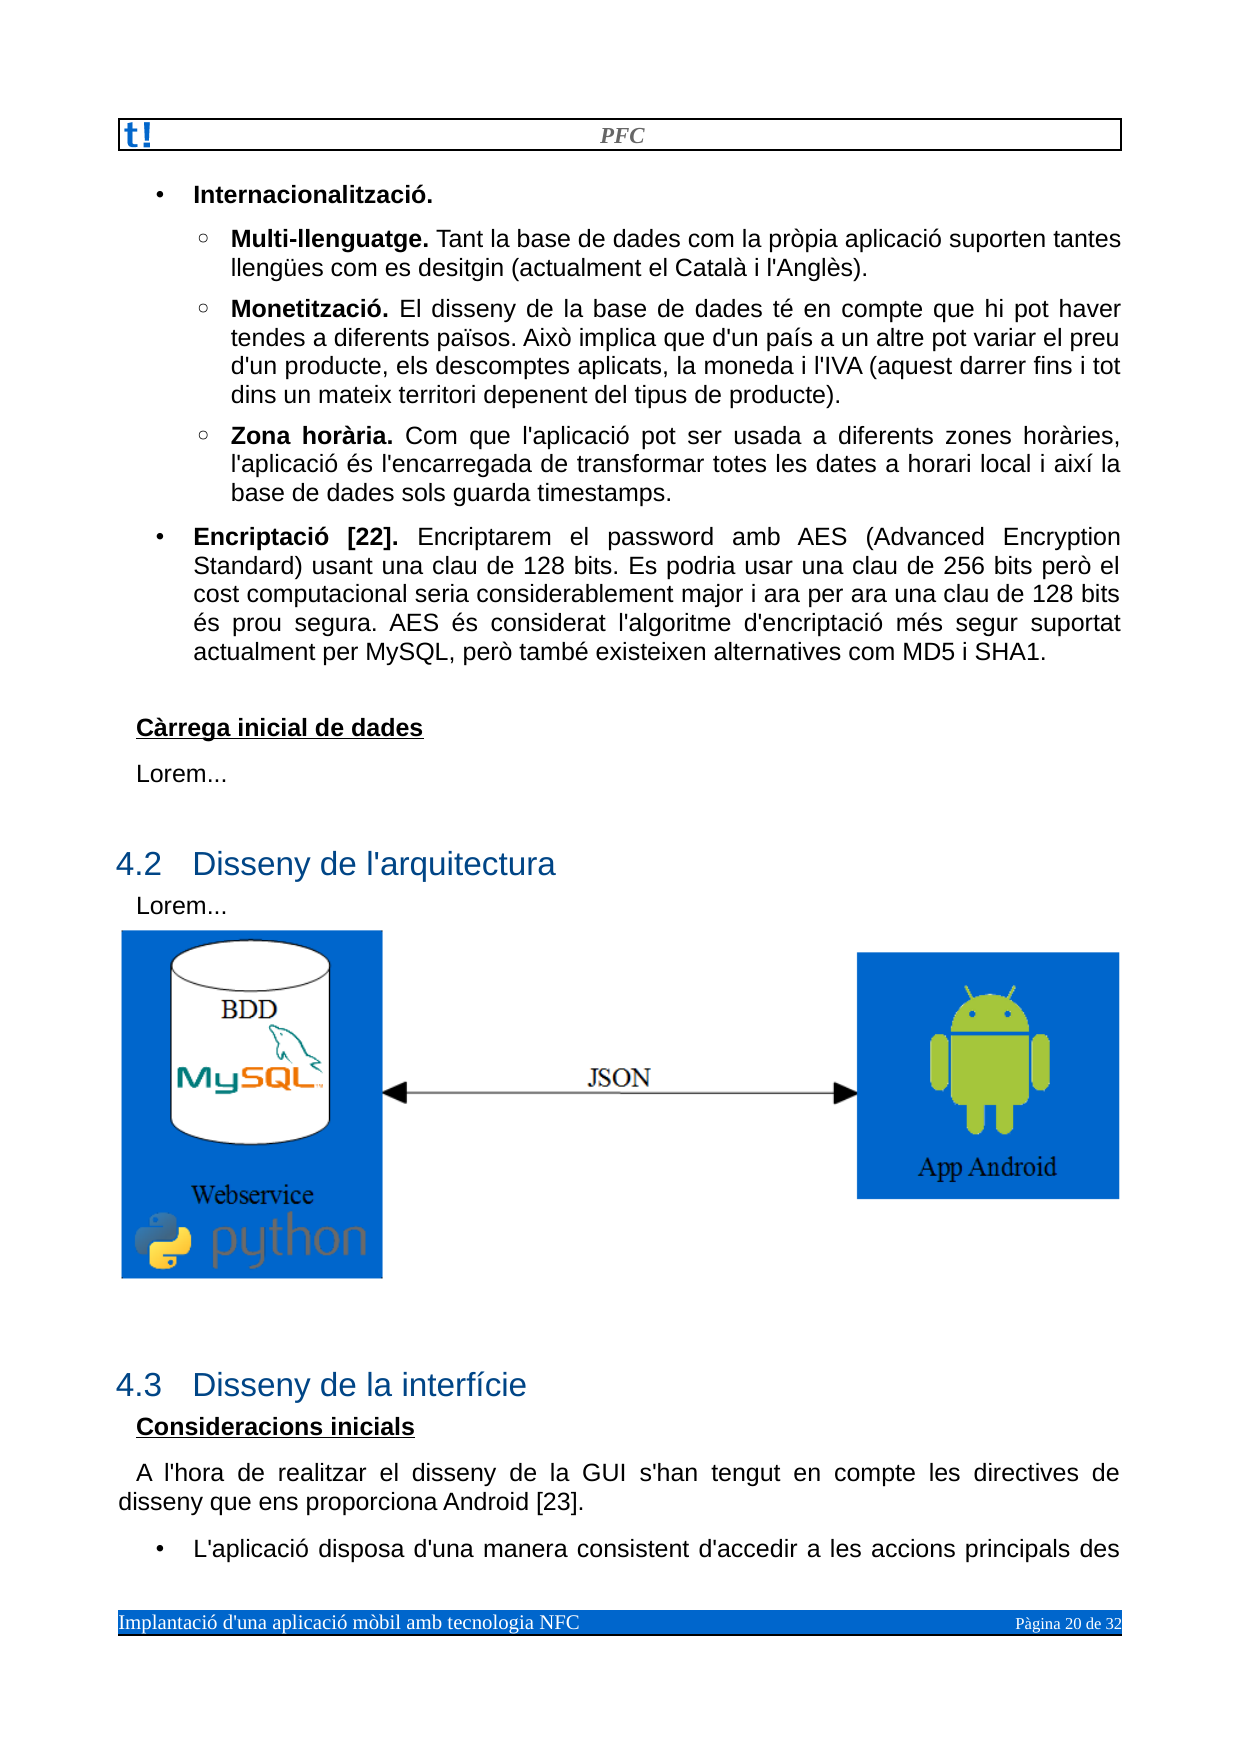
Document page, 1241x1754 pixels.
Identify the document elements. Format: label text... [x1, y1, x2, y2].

list Zona horària. Com que l'aplicació pot ser usada a diferents zones horàries, l'aplicació és l'encarregada de transformar totes les dates a horari local i així la base de dades sols guarda timestamps. [193, 421, 1122, 507]
list Encriptació [22]. Encriptarem el password amb AES (Advanced Encryption Standard) usant una clau de 128 bits. Es podria usar una clau de 256 bits però el cost computacional seria considerablement major i ara per ara una clau de 128 bits és prou segura. AES és considerat l'algoritme d'encriptació més segur suportat actualment per MySQL, però també existeixen alternatives com MD5 i SHA1. [156, 522, 1122, 666]
text A l'hora de realitzar el disseny de la GUI s'han tengut en compte les directives de disseny que ens proporciona Android [23]. [118, 1458, 1122, 1516]
text Consideracions inicials [118, 1412, 1122, 1441]
text Càrrega inicial de dades [118, 713, 1122, 742]
text Lorem... [118, 891, 1122, 919]
picture [118, 928, 1123, 1281]
picture [123, 121, 151, 148]
list Monetització. El disseny de la base de dades té en compte que hi pot haver tendes a diferents països. Això implica que d'un país a un altre pot variar el preu d'un producte, els descomptes aplicats, la moneda i l'IVA (aquest darrer fins i tot dins un mateix territori depenent del tipus de producte). [193, 294, 1122, 409]
list L'aplicació disposa d'una manera consistent d'accedir a les accions principals des [156, 1533, 1122, 1562]
subtitle Disseny de la interfície [106, 1364, 1122, 1403]
list Multi-llenguatge. Tant la base de dades com la pròpia aplicació suporten tantes llengües com es desitgin (actualment el Català i l'Anglès). [193, 224, 1122, 282]
list Internacionalització. [156, 181, 1122, 209]
text Lorem... [118, 759, 1122, 788]
subtitle Disseny de l'arquitectura [106, 843, 1122, 882]
